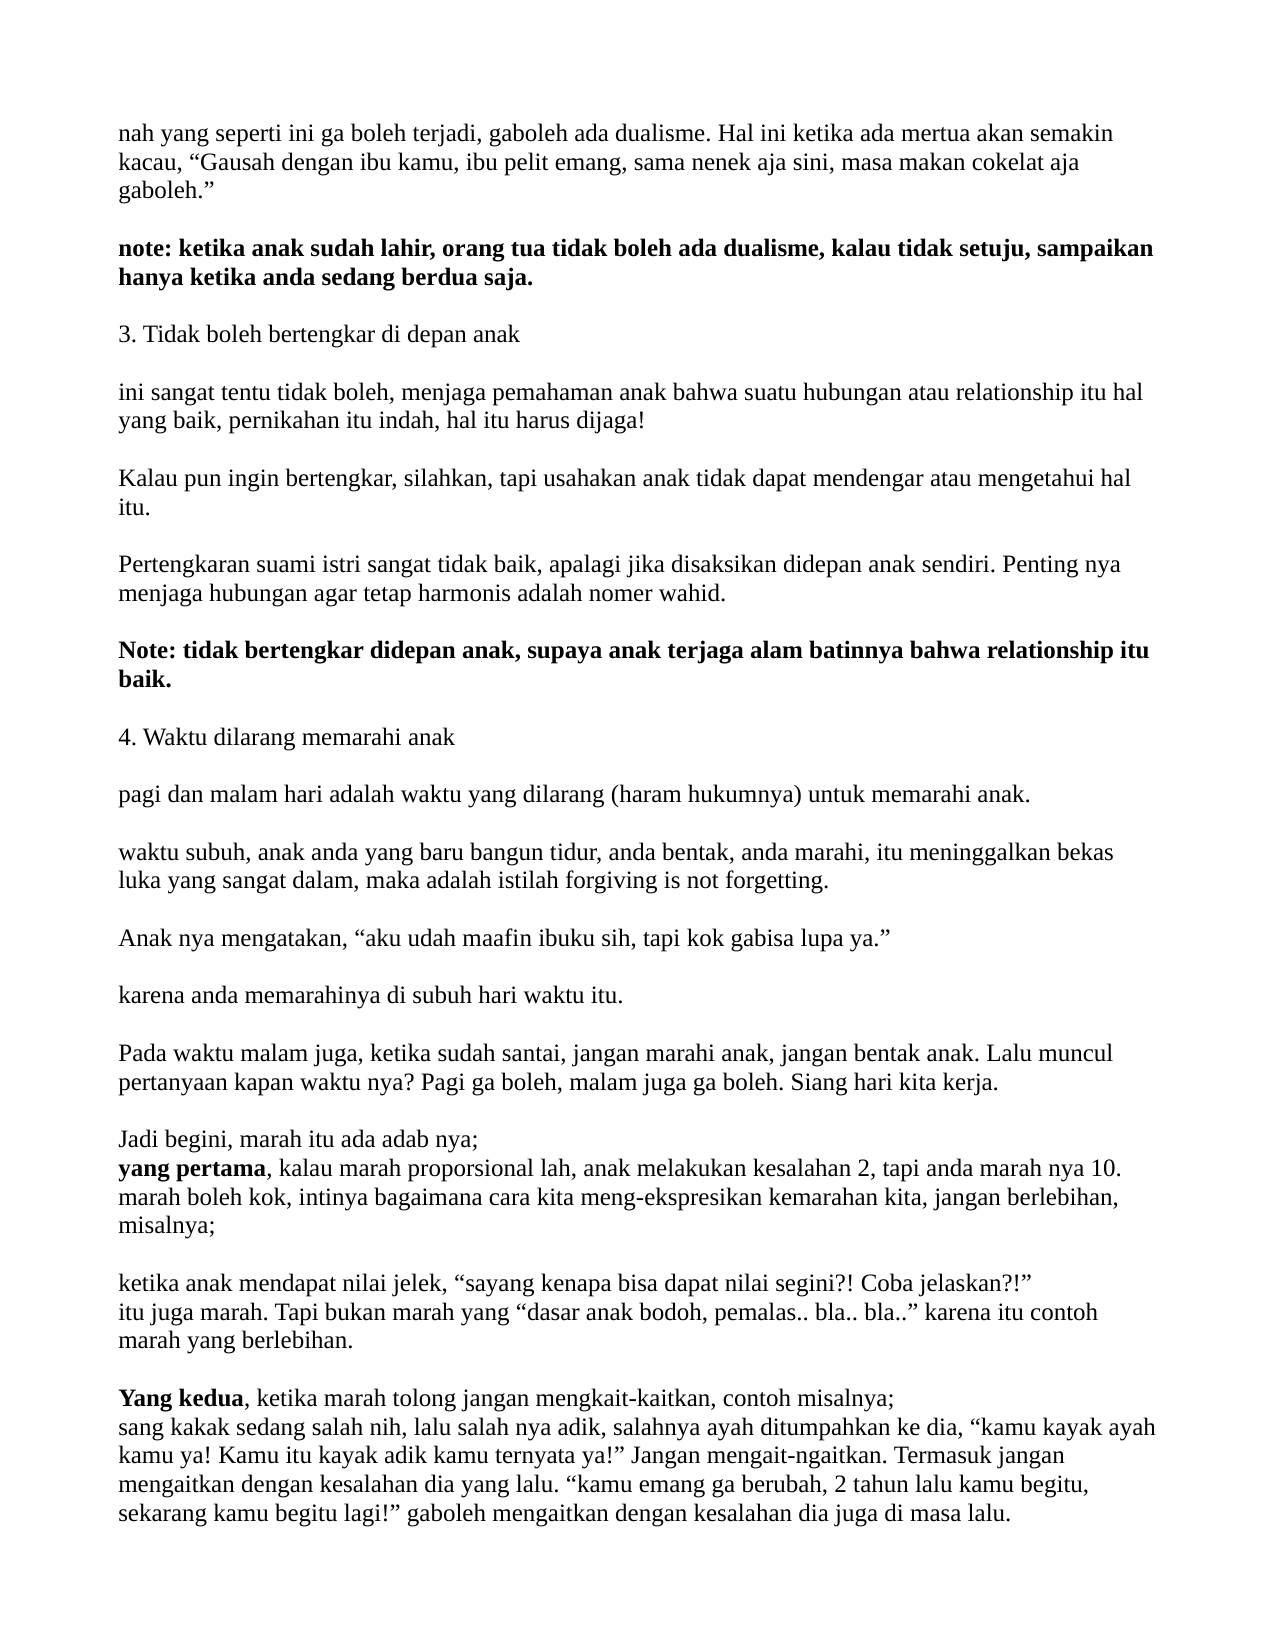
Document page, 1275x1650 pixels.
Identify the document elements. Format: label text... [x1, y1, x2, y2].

text Anak nya mengatakan, “aku udah maafin ibuku sih, tapi kok gabisa lupa ya.” [118, 923, 1157, 952]
text sang kakak sedang salah nih, lalu salah nya adik, salahnya ayah ditumpahkan ke dia, “kamu kayak ayah kamu ya! Kamu itu kayak adik kamu ternyata ya!” Jangan mengait-ngaitkan. Termasuk jangan mengaitkan dengan kesalahan dia yang lalu. “kamu emang ga berubah, 2 tahun lalu kamu begitu, sekarang kamu begitu lagi!” gaboleh mengaitkan dengan kesalahan dia juga di masa lalu. [118, 1412, 1157, 1527]
text itu juga marah. Tapi bukan marah yang “dasar anak bodoh, pemalas.. bla.. bla..” karena itu contoh marah yang berlebihan. [118, 1297, 1157, 1354]
text Note: tidak bertengkar didepan anak, supaya anak terjaga alam batinnya bahwa relationship itu baik. [118, 636, 1157, 693]
text Pada waktu malam juga, ketika sudah santai, jangan marahi anak, jangan bentak anak. Lalu muncul pertanyaan kapan waktu nya? Pagi ga boleh, malam juga ga boleh. Siang hari kita kerja. [118, 1038, 1157, 1096]
text waktu subuh, anak anda yang baru bangun tidur, anda bentak, anda marahi, itu meninggalkan bekas luka yang sangat dalam, maka adalah istilah forgiving is not forgetting. [118, 837, 1157, 894]
text marah boleh kok, intinya bagaimana cara kita meng-ekspresikan kemarahan kita, jangan berlebihan, misalnya; [118, 1182, 1157, 1239]
text yang pertama, kalau marah proporsional lah, anak melakukan kesalahan 2, tapi anda marah nya 10. [118, 1153, 1157, 1182]
text Kalau pun ingin bertengkar, silahkan, tapi usahakan anak tidak dapat mendengar atau mengetahui hal itu. [118, 463, 1157, 521]
text note: ketika anak sudah lahir, orang tua tidak boleh ada dualisme, kalau tidak setuju, sampaikan hanya ketika anda sedang berdua saja. [118, 233, 1157, 291]
text ini sangat tentu tidak boleh, menjaga pemahaman anak bahwa suatu hubungan atau relationship itu hal yang baik, pernikahan itu indah, hal itu harus dijaga! [118, 377, 1157, 434]
text Yang kedua, ketika marah tolong jangan mengkait-kaitkan, contoh misalnya; [118, 1383, 1157, 1412]
text Pertengkaran suami istri sangat tidak baik, apalagi jika disaksikan didepan anak sendiri. Penting nya menjaga hubungan agar tetap harmonis adalah nomer wahid. [118, 549, 1157, 607]
text nah yang seperti ini ga boleh terjadi, gaboleh ada dualisme. Hal ini ketika ada mertua akan semakin kacau, “Gausah dengan ibu kamu, ibu pelit emang, sama nenek aja sini, masa makan cokelat aja gaboleh.” [118, 118, 1157, 204]
text 3. Tidak boleh bertengkar di depan anak [118, 319, 1157, 348]
text karena anda memarahinya di subuh hari waktu itu. [118, 981, 1157, 1009]
text ketika anak mendapat nilai jelek, “sayang kenapa bisa dapat nilai segini?! Coba jelaskan?!” [118, 1268, 1157, 1297]
text 4. Waktu dilarang memarahi anak [118, 722, 1157, 751]
text Jadi begini, marah itu ada adab nya; [118, 1124, 1157, 1153]
text pagi dan malam hari adalah waktu yang dilarang (haram hukumnya) untuk memarahi anak. [118, 779, 1157, 808]
